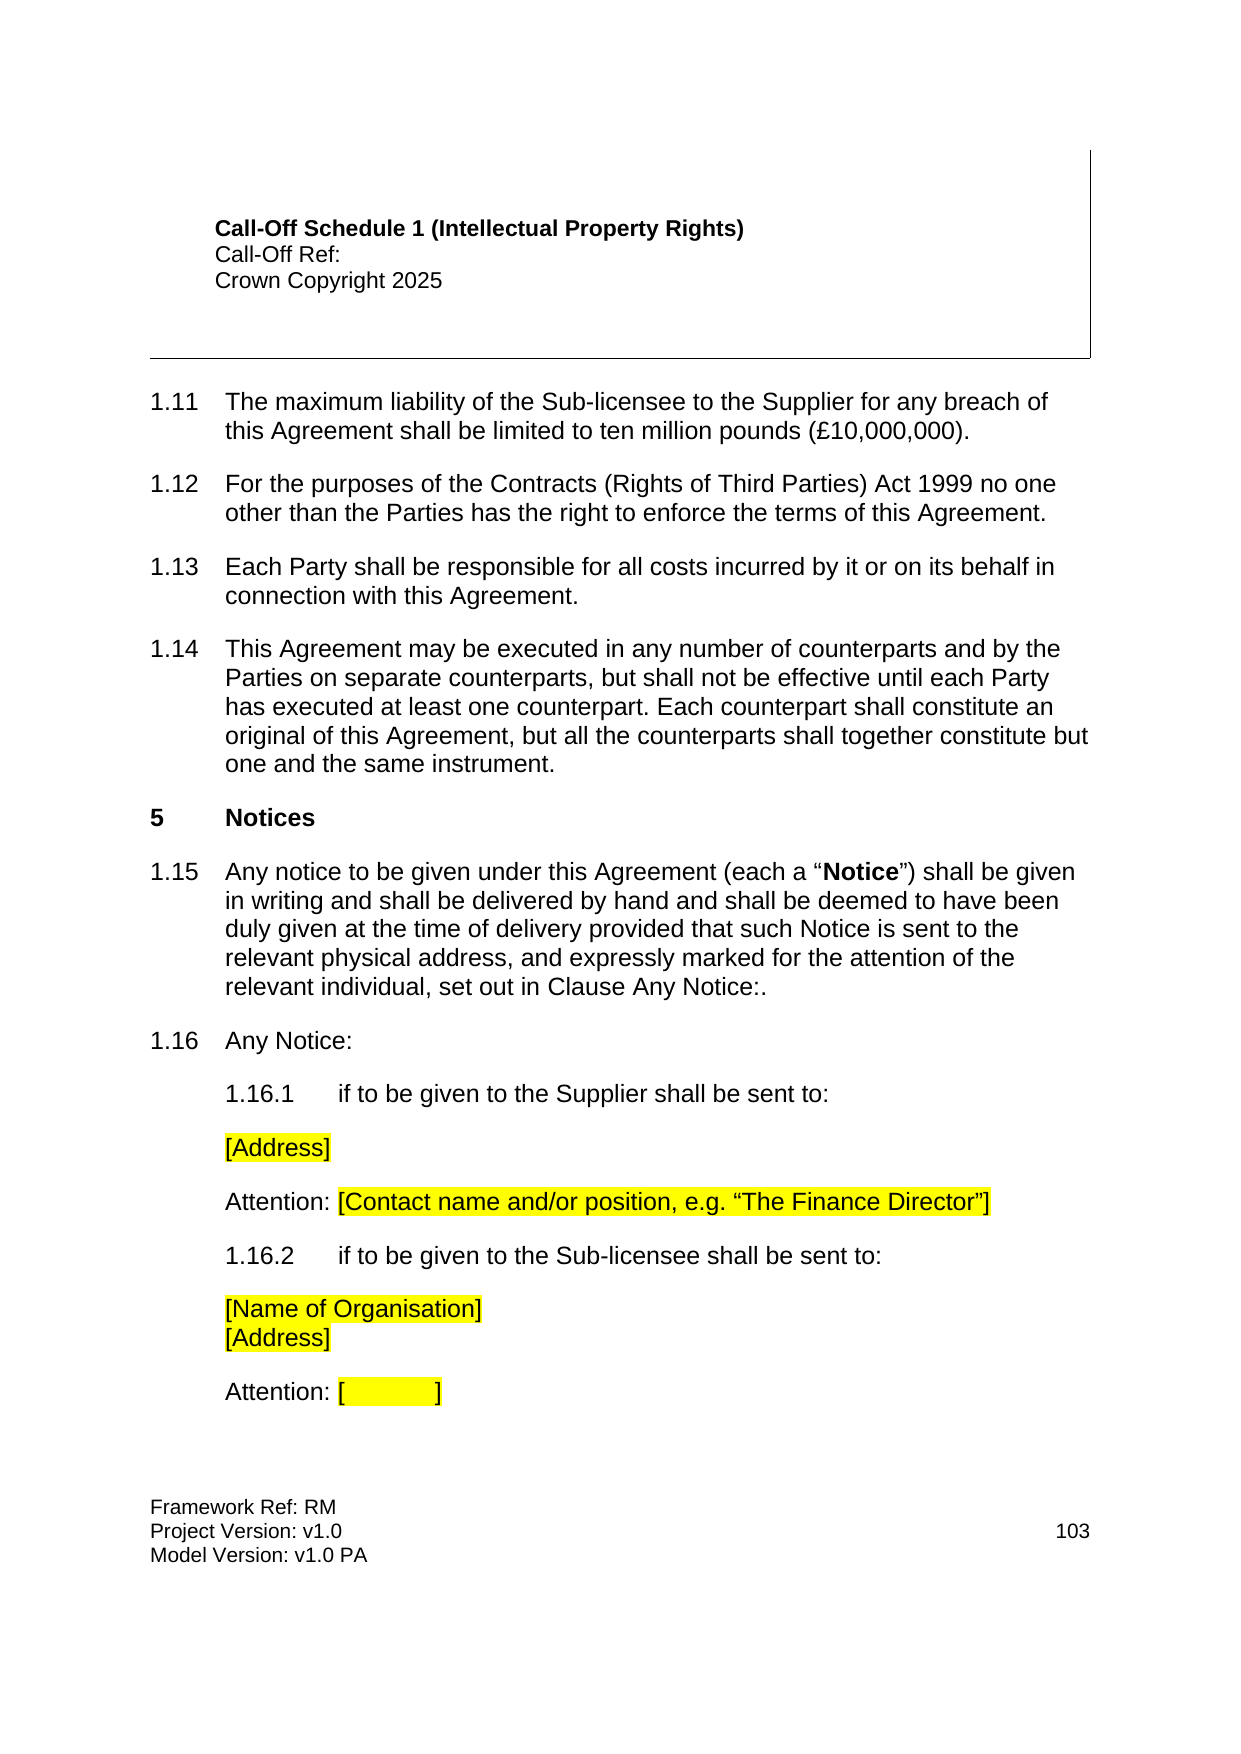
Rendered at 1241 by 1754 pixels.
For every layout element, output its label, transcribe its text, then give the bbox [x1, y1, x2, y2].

list This Agreement may be executed in any number of counterparts and by the Parties on separate counterparts, but shall not be effective until each Party has executed at least one counterpart. Each counterpart shall constitute an original of this Agreement, but all the counterparts shall together constitute but one and the same instrument. [150, 634, 1090, 778]
list The maximum liability of the Sub-licensee to the Supplier for any breach of this Agreement shall be limited to ten million pounds (£10,000,000). [150, 387, 1090, 444]
list For the purposes of the Contracts (Rights of Third Parties) Act 1999 no one other than the Parties has the right to enforce the terms of this Agreement. [150, 469, 1090, 527]
list Each Party shall be responsible for all costs incurred by it or on its behalf in connection with this Agreement. [150, 552, 1090, 609]
text [Name of Organisation] [Address] [225, 1294, 1090, 1352]
text [Address] [225, 1133, 1090, 1162]
text Attention: [ ] [225, 1377, 1090, 1406]
list if to be given to the Supplier shall be sent to: [225, 1079, 1090, 1108]
list Any Notice: [150, 1026, 1090, 1054]
text Attention: [Contact name and/or position, e.g. “The Finance Director”] [225, 1187, 1090, 1216]
list if to be given to the Sub-licensee shall be sent to: [225, 1241, 1090, 1269]
list Any notice to be given under this Agreement (each a “Notice”) shall be given in writing and shall be delivered by hand and shall be deemed to have been duly given at the time of delivery provided that such Notice is sent to the relevant physical address, and expressly marked for the attention of the relevant individual, set out in Clause 5.2. [150, 857, 1090, 1001]
list Notices [150, 803, 1090, 832]
